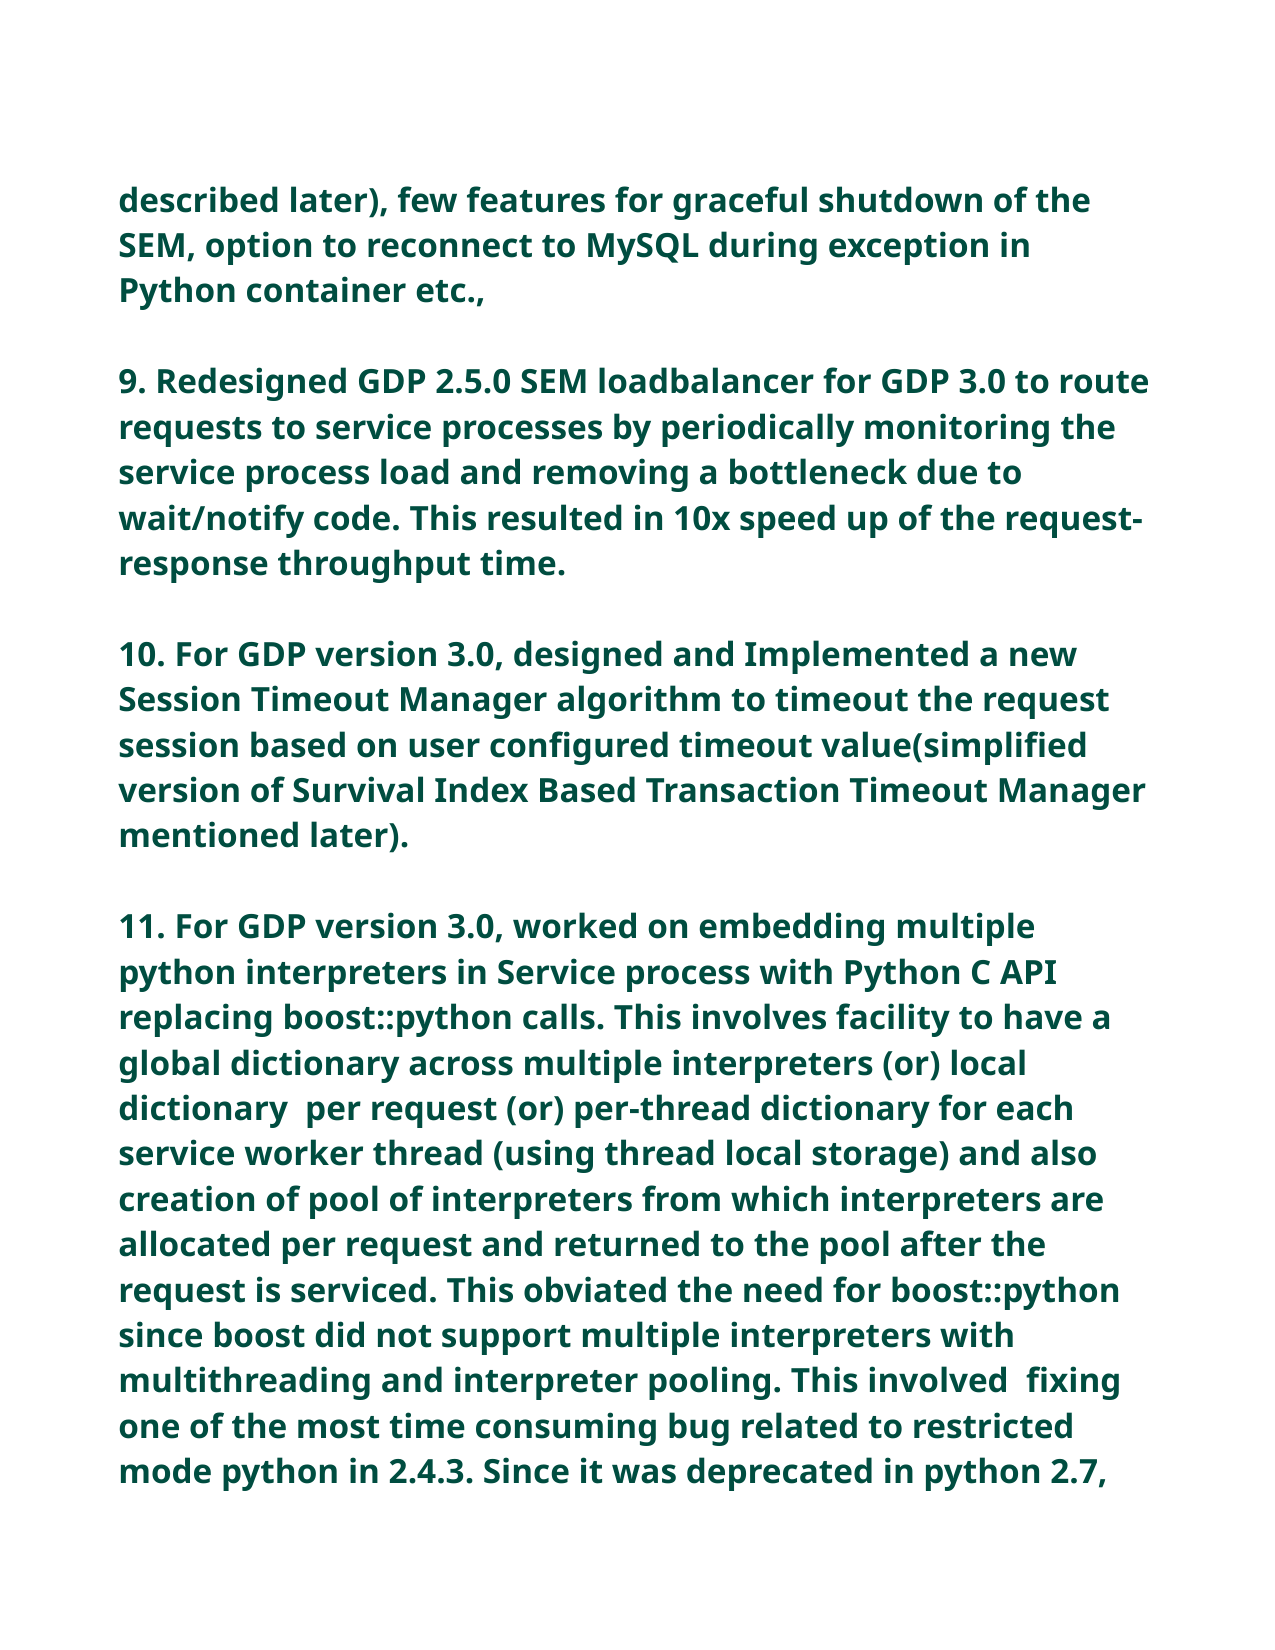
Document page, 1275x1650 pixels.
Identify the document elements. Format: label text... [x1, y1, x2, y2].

text 11. For GDP version 3.0, worked on embedding multiple python interpreters in Service process with Python C API replacing boost::python calls. This involves facility to have a global dictionary across multiple interpreters (or) local dictionary per request (or) per-thread dictionary for each service worker thread (using thread local storage) and also creation of pool of interpreters from which interpreters are allocated per request and returned to the pool after the request is serviced. This obviated the need for boost::python since boost did not support multiple interpreters with multithreading and interpreter pooling. This involved fixing one of the most time consuming bug related to restricted mode python in 2.4.3. Since it was deprecated in python 2.7, [118, 903, 1157, 1493]
text described later), few features for graceful shutdown of the SEM, option to reconnect to MySQL during exception in Python container etc., [118, 176, 1157, 313]
text 9. Redesigned GDP 2.5.0 SEM loadbalancer for GDP 3.0 to route requests to service processes by periodically monitoring the service process load and removing a bottleneck due to wait/notify code. This resulted in 10x speed up of the request-response throughput time. [118, 358, 1157, 585]
text 10. For GDP version 3.0, designed and Implemented a new Session Timeout Manager algorithm to timeout the request session based on user configured timeout value(simplified version of Survival Index Based Transaction Timeout Manager mentioned later). [118, 631, 1157, 858]
